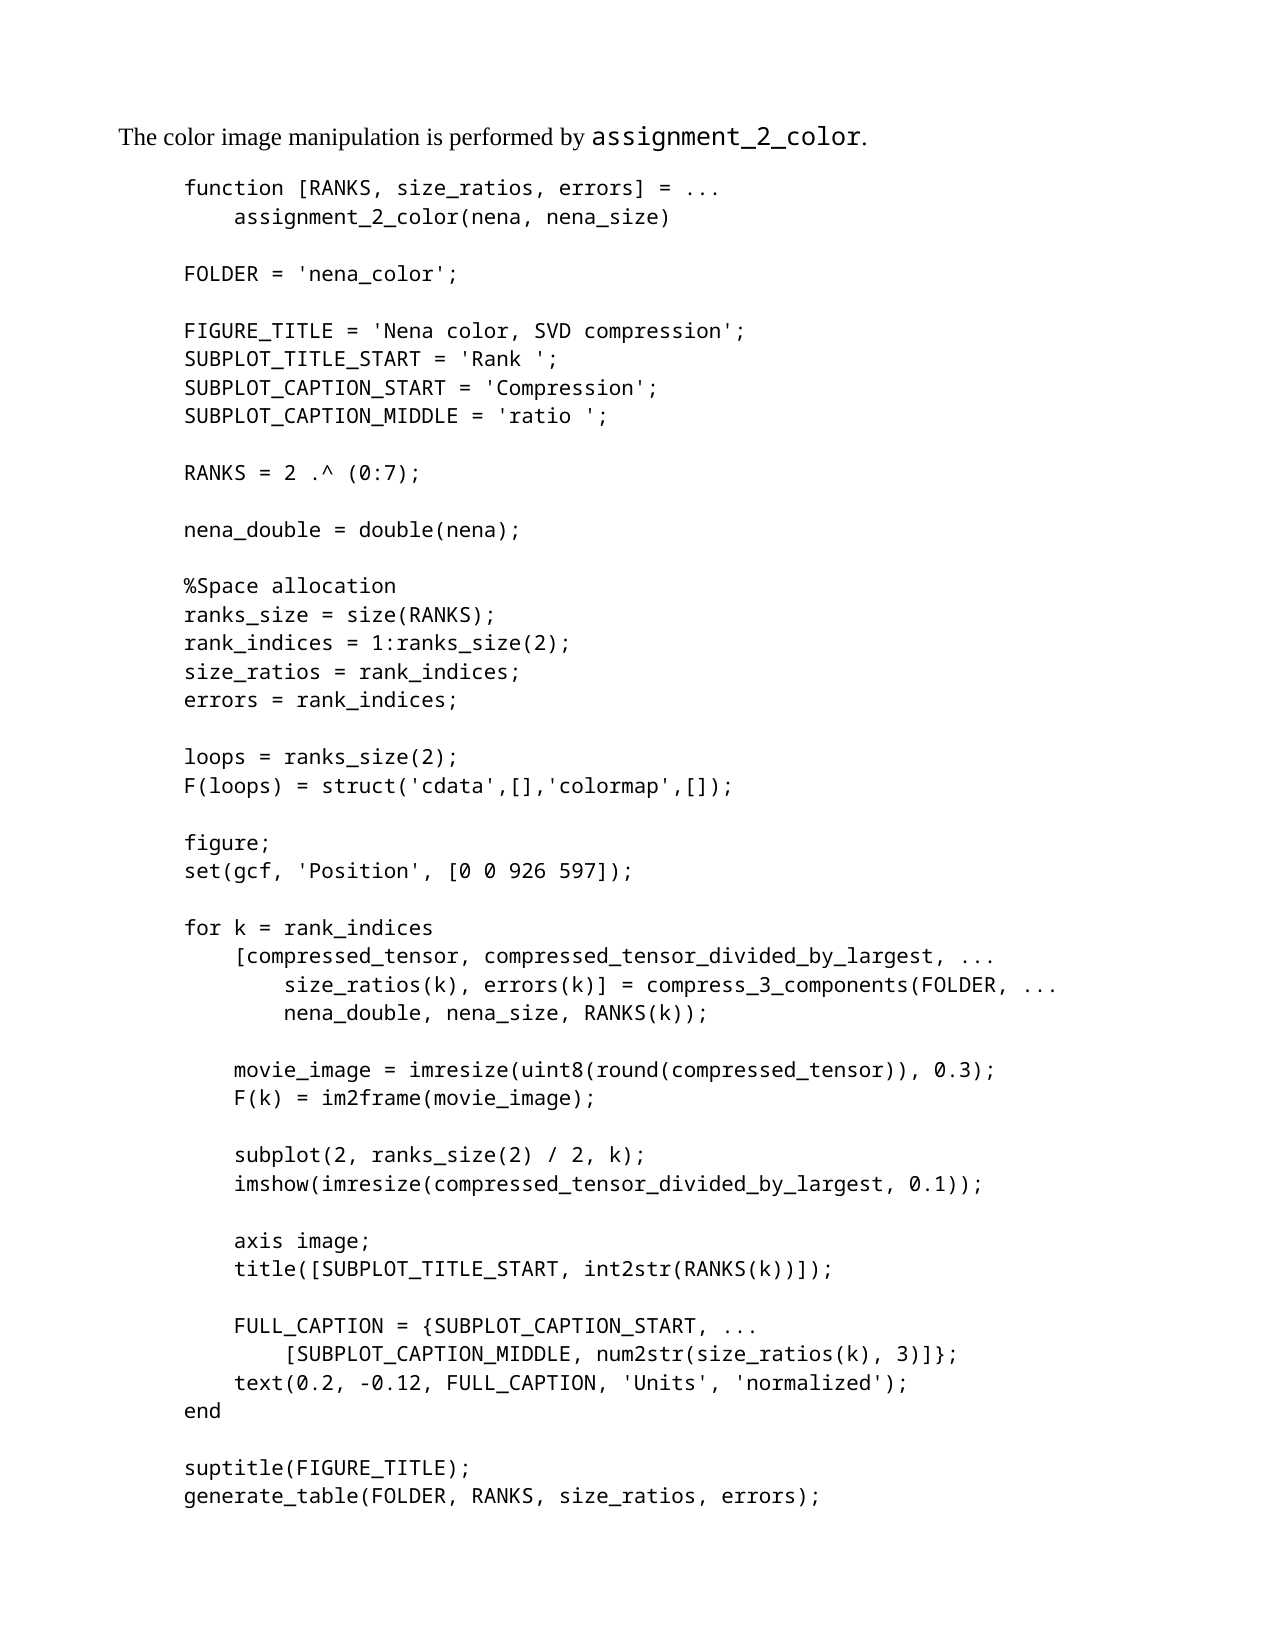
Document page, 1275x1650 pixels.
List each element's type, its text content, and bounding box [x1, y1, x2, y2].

text F(k) = im2frame(movie_image); [184, 1083, 1157, 1112]
text %Space allocation [184, 572, 1157, 600]
text size_ratios(k), errors(k)] = compress_3_components(FOLDER, ... [184, 970, 1157, 998]
text SUBPLOT_CAPTION_MIDDLE = 'ratio '; [184, 401, 1157, 429]
text end [184, 1396, 1157, 1425]
text FIGURE_TITLE = 'Nena color, SVD compression'; [184, 316, 1157, 344]
text rank_indices = 1:ranks_size(2); [184, 628, 1157, 657]
text text(0.2, -0.12, FULL_CAPTION, 'Units', 'normalized'); [184, 1368, 1157, 1396]
text figure; [184, 828, 1157, 856]
text [SUBPLOT_CAPTION_MIDDLE, num2str(size_ratios(k), 3)]}; [184, 1339, 1157, 1368]
text set(gcf, 'Position', [0 0 926 597]); [184, 856, 1157, 884]
text RANKS = 2 .^ (0:7); [184, 458, 1157, 486]
text suptitle(FIGURE_TITLE); [184, 1453, 1157, 1482]
text size_ratios = rank_indices; [184, 657, 1157, 685]
text FOLDER = 'nena_color'; [184, 259, 1157, 287]
text title([SUBPLOT_TITLE_START, int2str(RANKS(k))]); [184, 1254, 1157, 1283]
text The color image manipulation is performed by assignment_2_color. [118, 118, 1157, 152]
text generate_table(FOLDER, RANKS, size_ratios, errors); [184, 1482, 1157, 1510]
text subplot(2, ranks_size(2) / 2, k); [184, 1140, 1157, 1169]
text SUBPLOT_CAPTION_START = 'Compression'; [184, 373, 1157, 401]
text ranks_size = size(RANKS); [184, 600, 1157, 628]
text [compressed_tensor, compressed_tensor_divided_by_largest, ... [184, 941, 1157, 970]
text nena_double, nena_size, RANKS(k)); [184, 998, 1157, 1027]
text axis image; [184, 1226, 1157, 1254]
text movie_image = imresize(uint8(round(compressed_tensor)), 0.3); [184, 1055, 1157, 1083]
text nena_double = double(nena); [184, 515, 1157, 543]
text assignment_2_color(nena, nena_size) [184, 202, 1157, 230]
text FULL_CAPTION = {SUBPLOT_CAPTION_START, ... [184, 1311, 1157, 1339]
text function [RANKS, size_ratios, errors] = ... [184, 173, 1157, 202]
text loops = ranks_size(2); [184, 742, 1157, 771]
text for k = rank_indices [184, 913, 1157, 941]
text F(loops) = struct('cdata',[],'colormap',[]); [184, 771, 1157, 799]
text errors = rank_indices; [184, 685, 1157, 714]
text SUBPLOT_TITLE_START = 'Rank '; [184, 344, 1157, 373]
text imshow(imresize(compressed_tensor_divided_by_largest, 0.1)); [184, 1169, 1157, 1197]
